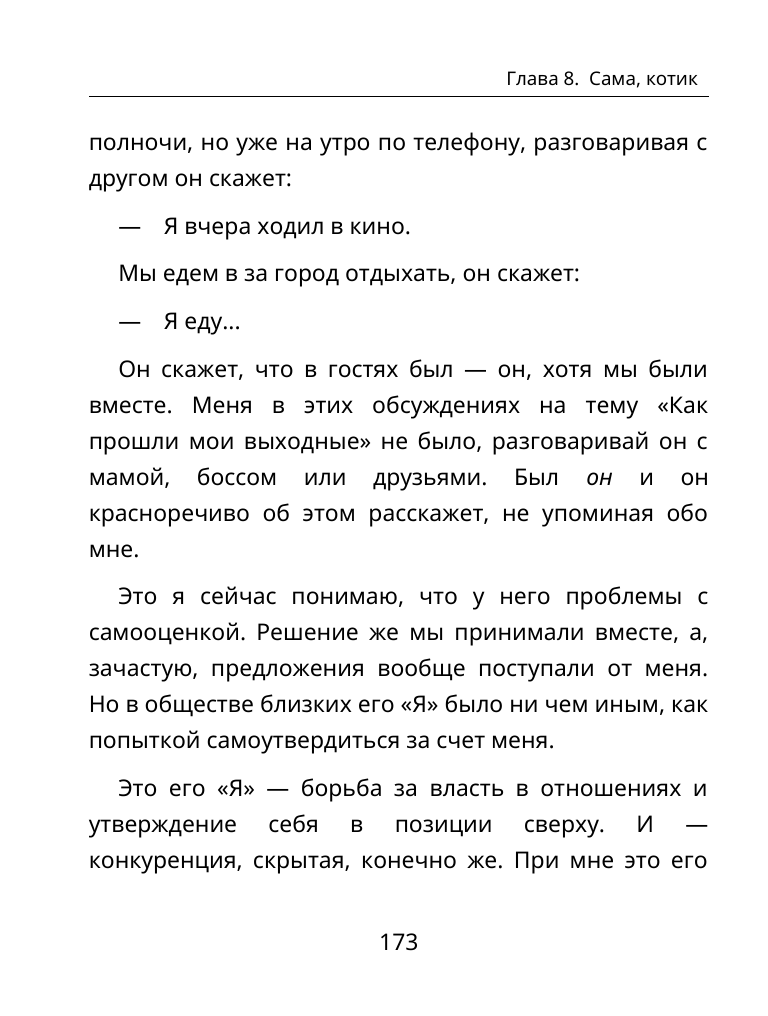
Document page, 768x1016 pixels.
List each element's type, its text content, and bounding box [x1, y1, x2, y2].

text Это его «Я» — борьба за власть в отношениях и утверждение себя в позиции сверху. И — конкуренция, скрытая, конечно же. При мне это его [88, 772, 709, 875]
list Я еду... [88, 305, 709, 336]
list Я вчера ходил в кино. [88, 210, 709, 241]
text Он скажет, что в гостях был — он, хотя мы были вместе. Меня в этих обсуждениях на тему «Как прошли мои выходные» не было, разговаривай он с мамой, боссом или друзьями. Был он и он красноречиво об этом расскажет, не упоминая обо мне. [88, 353, 709, 564]
text Это я сейчас понимаю, что у него проблемы с самооценкой. Решение же мы принимали вместе, а, зачастую, предложения вообще поступали от меня. Но в обществе близких его «Я» было ни чем иным, как попыткой самоутвердиться за счет меня. [88, 580, 709, 755]
text полночи, но уже на утро по телефону, разговаривая с другом он скажет: [88, 126, 709, 193]
text Мы едем в за город отдыхать, он скажет: [88, 257, 709, 289]
